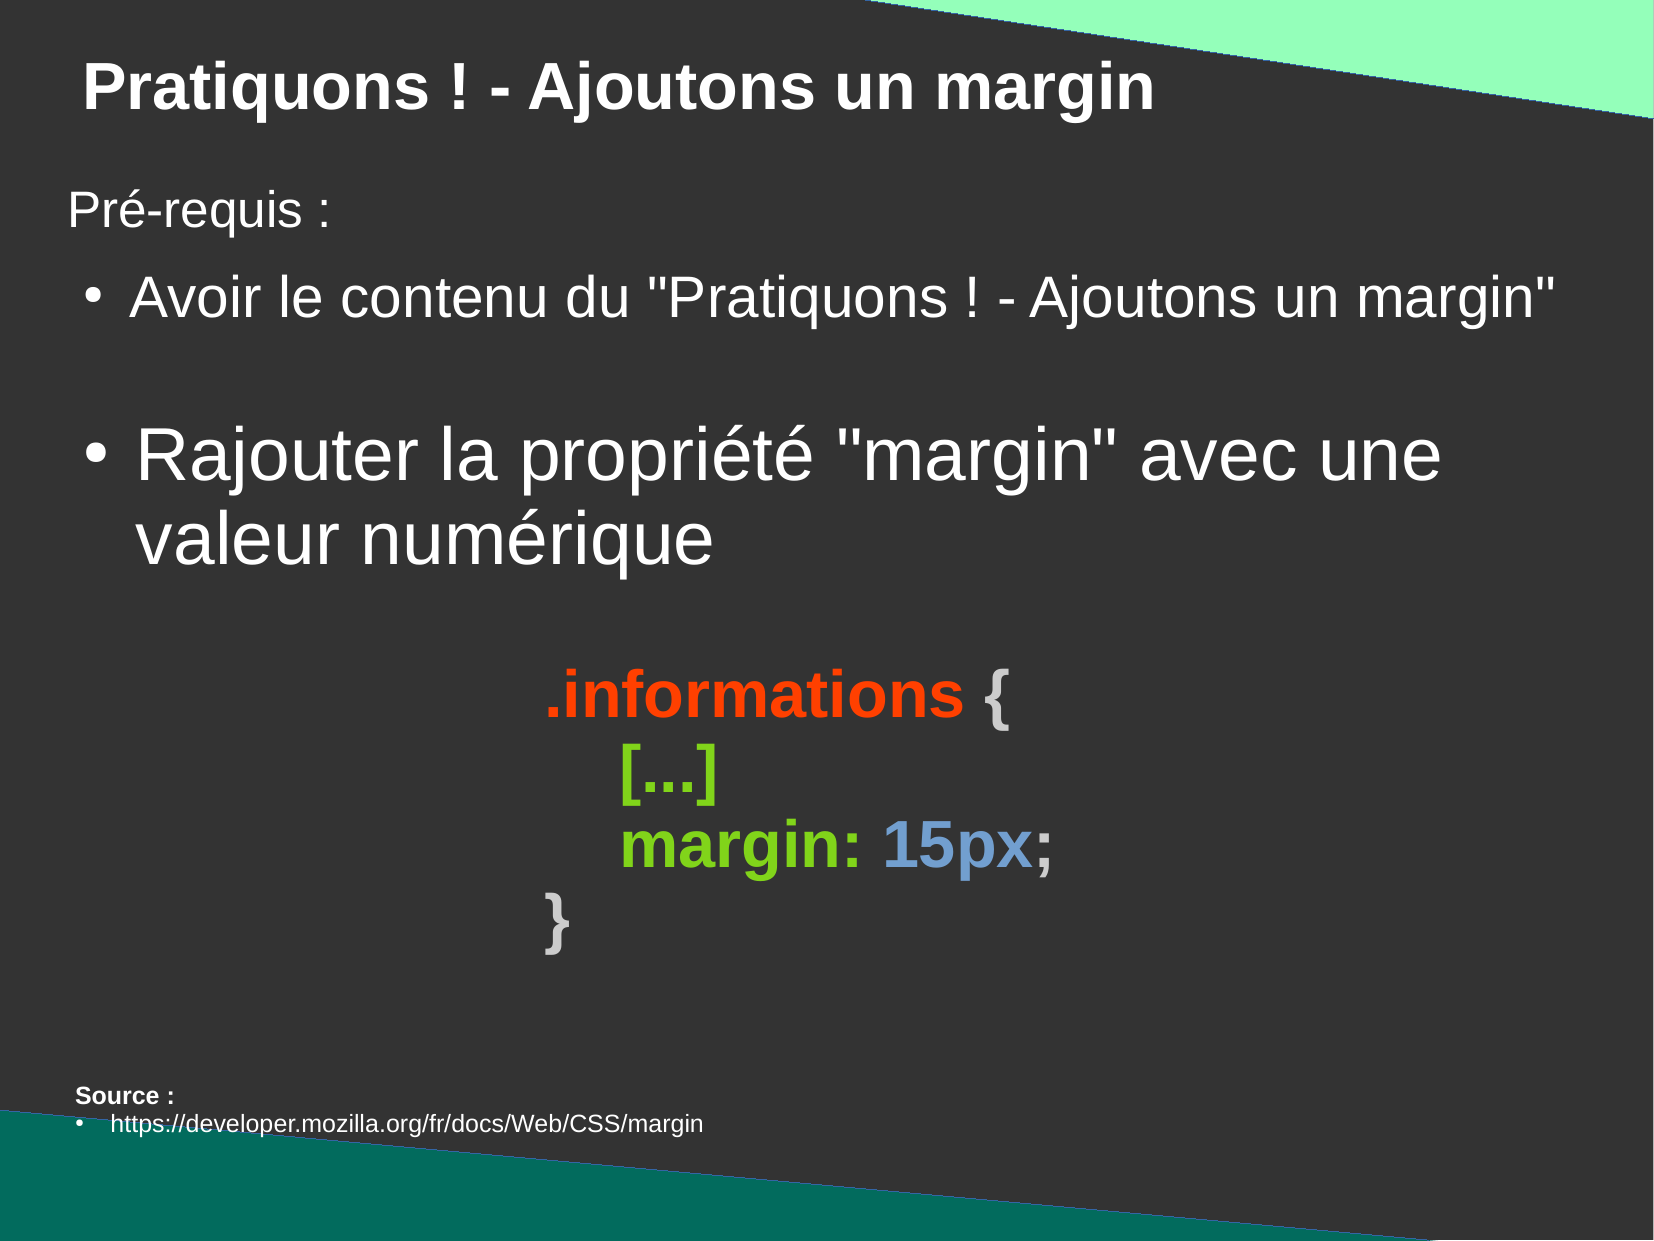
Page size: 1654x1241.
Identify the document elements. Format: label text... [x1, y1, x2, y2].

text_box Source : https://developer.mozilla.org/fr/docs/Web/CSS/margin [60, 1074, 1546, 1217]
text_box [865, 0, 1654, 119]
title Pratiquons ! - Ajoutons un margin [82, 49, 1571, 152]
list Pré-requis : Avoir le contenu du "Pratiquons ! - Ajoutons un margin" [67, 180, 1607, 390]
list Rajouter la propriété "margin" avec une valeur numérique [64, 412, 1589, 591]
text_box .informations { [...] margin: 15px; } [529, 649, 1125, 981]
